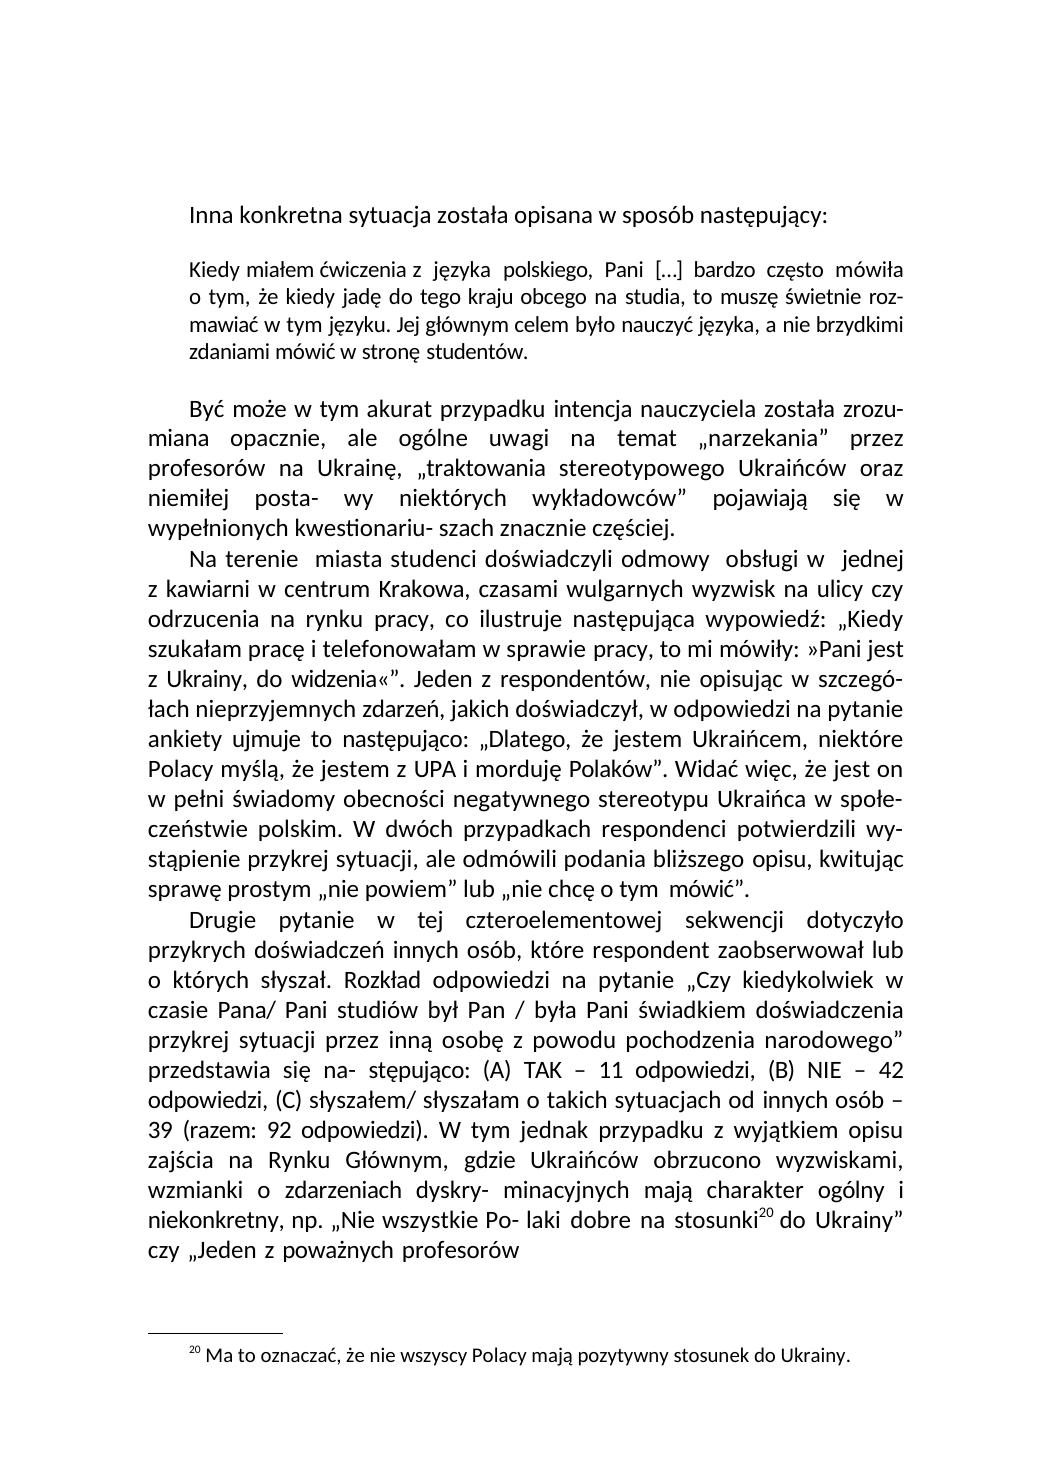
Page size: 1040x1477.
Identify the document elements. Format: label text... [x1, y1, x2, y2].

text Inna konkretna sytuacja została opisana w sposób następujący: [189, 199, 941, 229]
text Drugie pytanie w tej czteroelementowej sekwencji dotyczyło przykrych doświadczeń innych osób, które respondent zaobserwował lub o których słyszał. Rozkład odpowiedzi na pytanie „Czy kiedykolwiek w czasie Pana/ Pani studiów był Pan / była Pani świadkiem doświadczenia przykrej sytuacji przez inną osobę z powodu pochodzenia narodowego” przedstawia się na- stępująco: (A) TAK – 11 odpowiedzi, (B) NIE – 42 odpowiedzi, (C) słyszałem/ słyszałam o takich sytuacjach od innych osób – 39 (razem: 92 odpowiedzi). W tym jednak przypadku z wyjątkiem opisu zajścia na Rynku Głównym, gdzie Ukraińców obrzucono wyzwiskami, wzmianki o zdarzeniach dyskry- minacyjnych mają charakter ogólny i niekonkretny, np. „Nie wszystkie Po- laki dobre na stosunki20 do Ukrainy” czy „Jeden z poważnych profesorów [148, 904, 904, 1264]
text 20 Ma to oznaczać, że nie wszyscy Polacy mają pozytywny stosunek do Ukrainy. [189, 1342, 941, 1368]
text Kiedy miałem ćwiczenia z języka polskiego, Pani […] bardzo często mówiła o tym, że kiedy jadę do tego kraju obcego na studia, to muszę świetnie roz- mawiać w tym języku. Jej głównym celem było nauczyć języka, a nie brzydkimi zdaniami mówić w stronę studentów. [189, 256, 904, 365]
text Na terenie miasta studenci doświadczyli odmowy obsługi w jednej z kawiarni w centrum Krakowa, czasami wulgarnych wyzwisk na ulicy czy odrzucenia na rynku pracy, co ilustruje następująca wypowiedź: „Kiedy szukałam pracę i telefonowałam w sprawie pracy, to mi mówiły: »Pani jest z Ukrainy, do widzenia«”. Jeden z respondentów, nie opisując w szczegó- łach nieprzyjemnych zdarzeń, jakich doświadczył, w odpowiedzi na pytanie ankiety ujmuje to następująco: „Dlatego, że jestem Ukraińcem, niektóre Polacy myślą, że jestem z UPA i morduję Polaków”. Widać więc, że jest on w pełni świadomy obecności negatywnego stereotypu Ukraińca w społe- czeństwie polskim. W dwóch przypadkach respondenci potwierdzili wy- stąpienie przykrej sytuacji, ale odmówili podania bliższego opisu, kwitując sprawę prostym „nie powiem” lub „nie chcę o tym mówić”. [148, 543, 904, 903]
text Być może w tym akurat przypadku intencja nauczyciela została zrozu- miana opacznie, ale ogólne uwagi na temat „narzekania” przez profesorów na Ukrainę, „traktowania stereotypowego Ukraińców oraz niemiłej posta- wy niektórych wykładowców” pojawiają się w wypełnionych kwestionariu- szach znacznie częściej. [148, 393, 904, 543]
